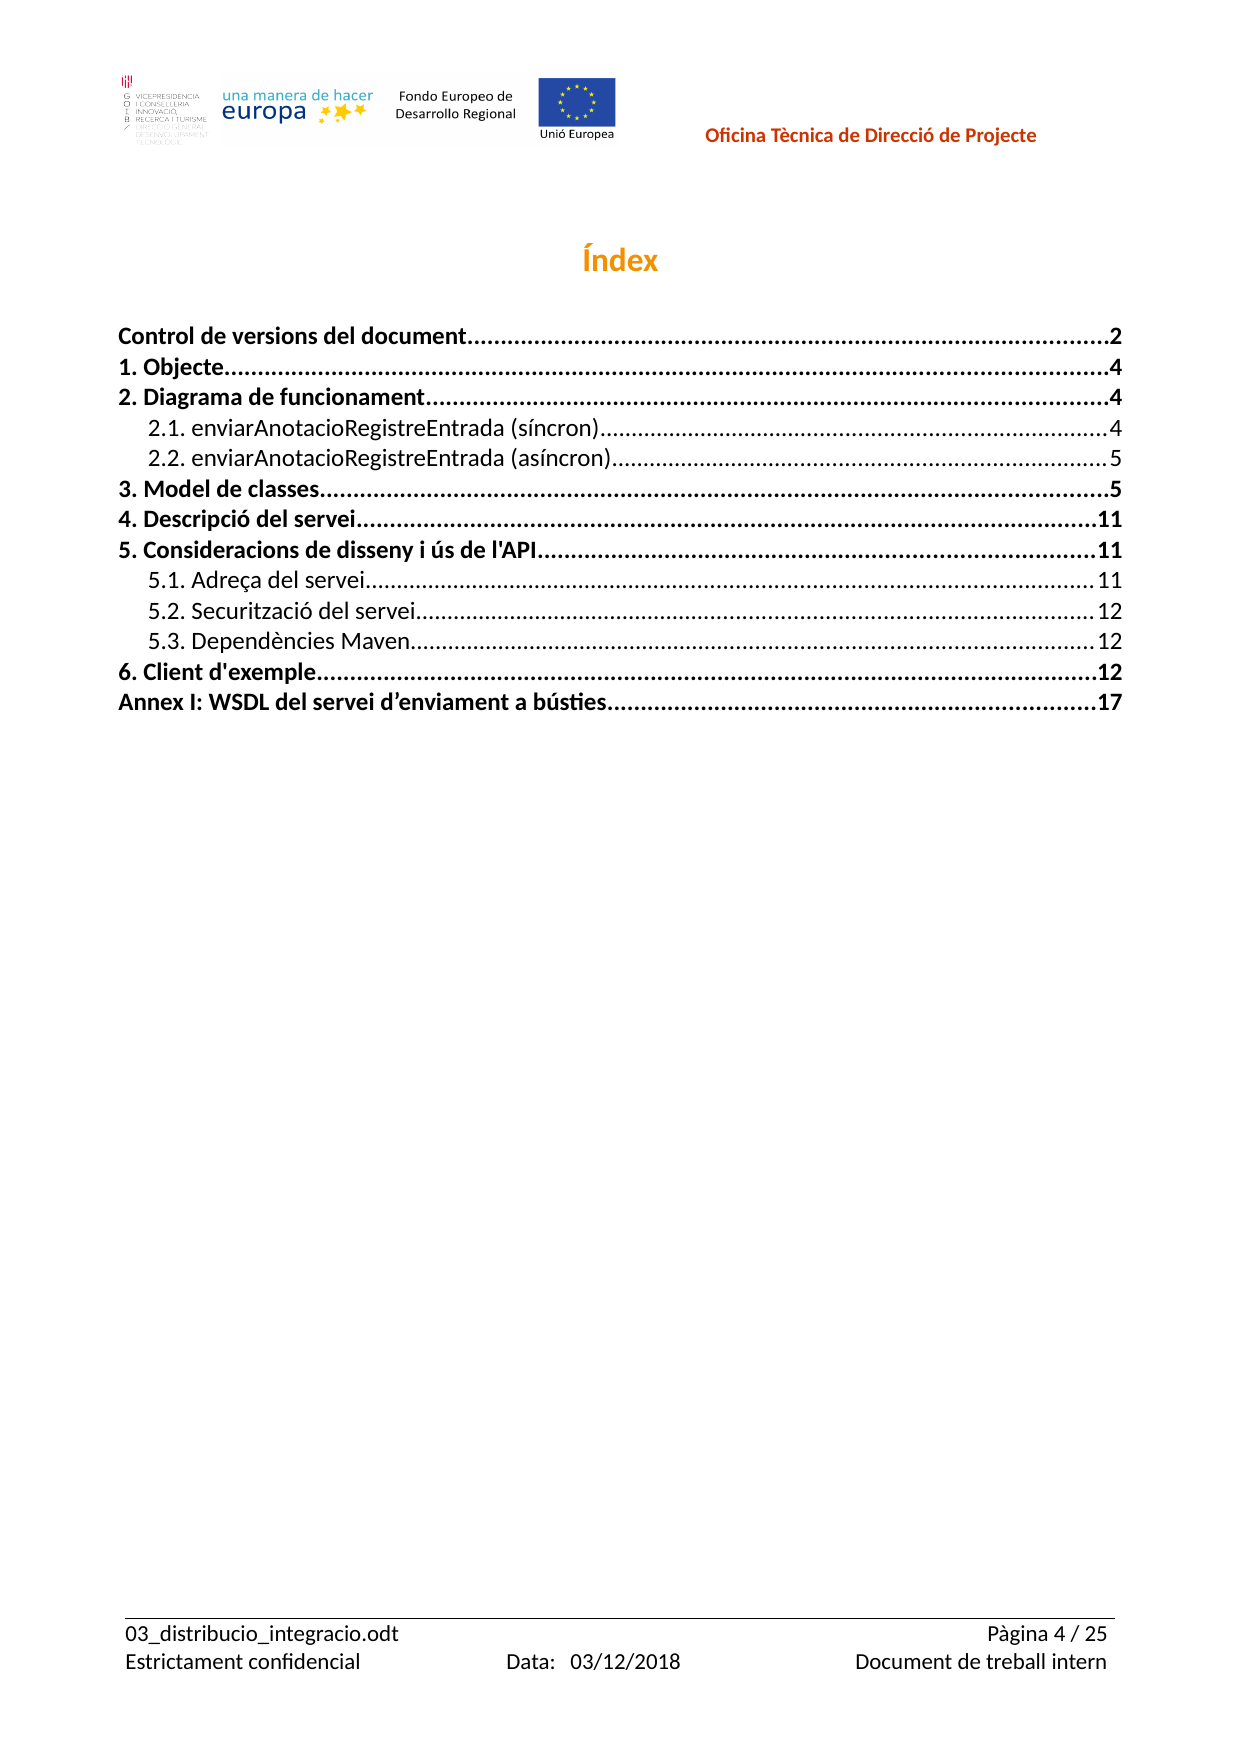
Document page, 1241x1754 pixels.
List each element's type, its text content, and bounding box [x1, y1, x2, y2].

text 3. Model de classes 5 [118, 473, 1122, 503]
text 1. Objecte 4 [118, 351, 1122, 381]
text 2.2. enviarAnotacioRegistreEntrada (asíncron) 5 [148, 442, 1122, 473]
picture [118, 73, 213, 147]
text 5.3. Dependències Maven 12 [148, 625, 1122, 656]
text 6. Client d'exemple 12 [118, 656, 1122, 686]
text 2.1. enviarAnotacioRegistreEntrada (síncron) 4 [148, 412, 1122, 442]
text 5.2. Securització del servei 12 [148, 595, 1122, 625]
text Índex [118, 239, 1122, 279]
text 4. Descripció del servei 11 [118, 503, 1122, 534]
picture [219, 73, 621, 147]
text 5. Consideracions de disseny i ús de l'API 11 [118, 534, 1122, 564]
text Control de versions del document 2 [118, 320, 1122, 351]
text 2. Diagrama de funcionament 4 [118, 381, 1122, 412]
text Annex I: WSDL del servei d’enviament a bústies 17 [118, 686, 1122, 717]
text 5.1. Adreça del servei 11 [148, 564, 1122, 595]
